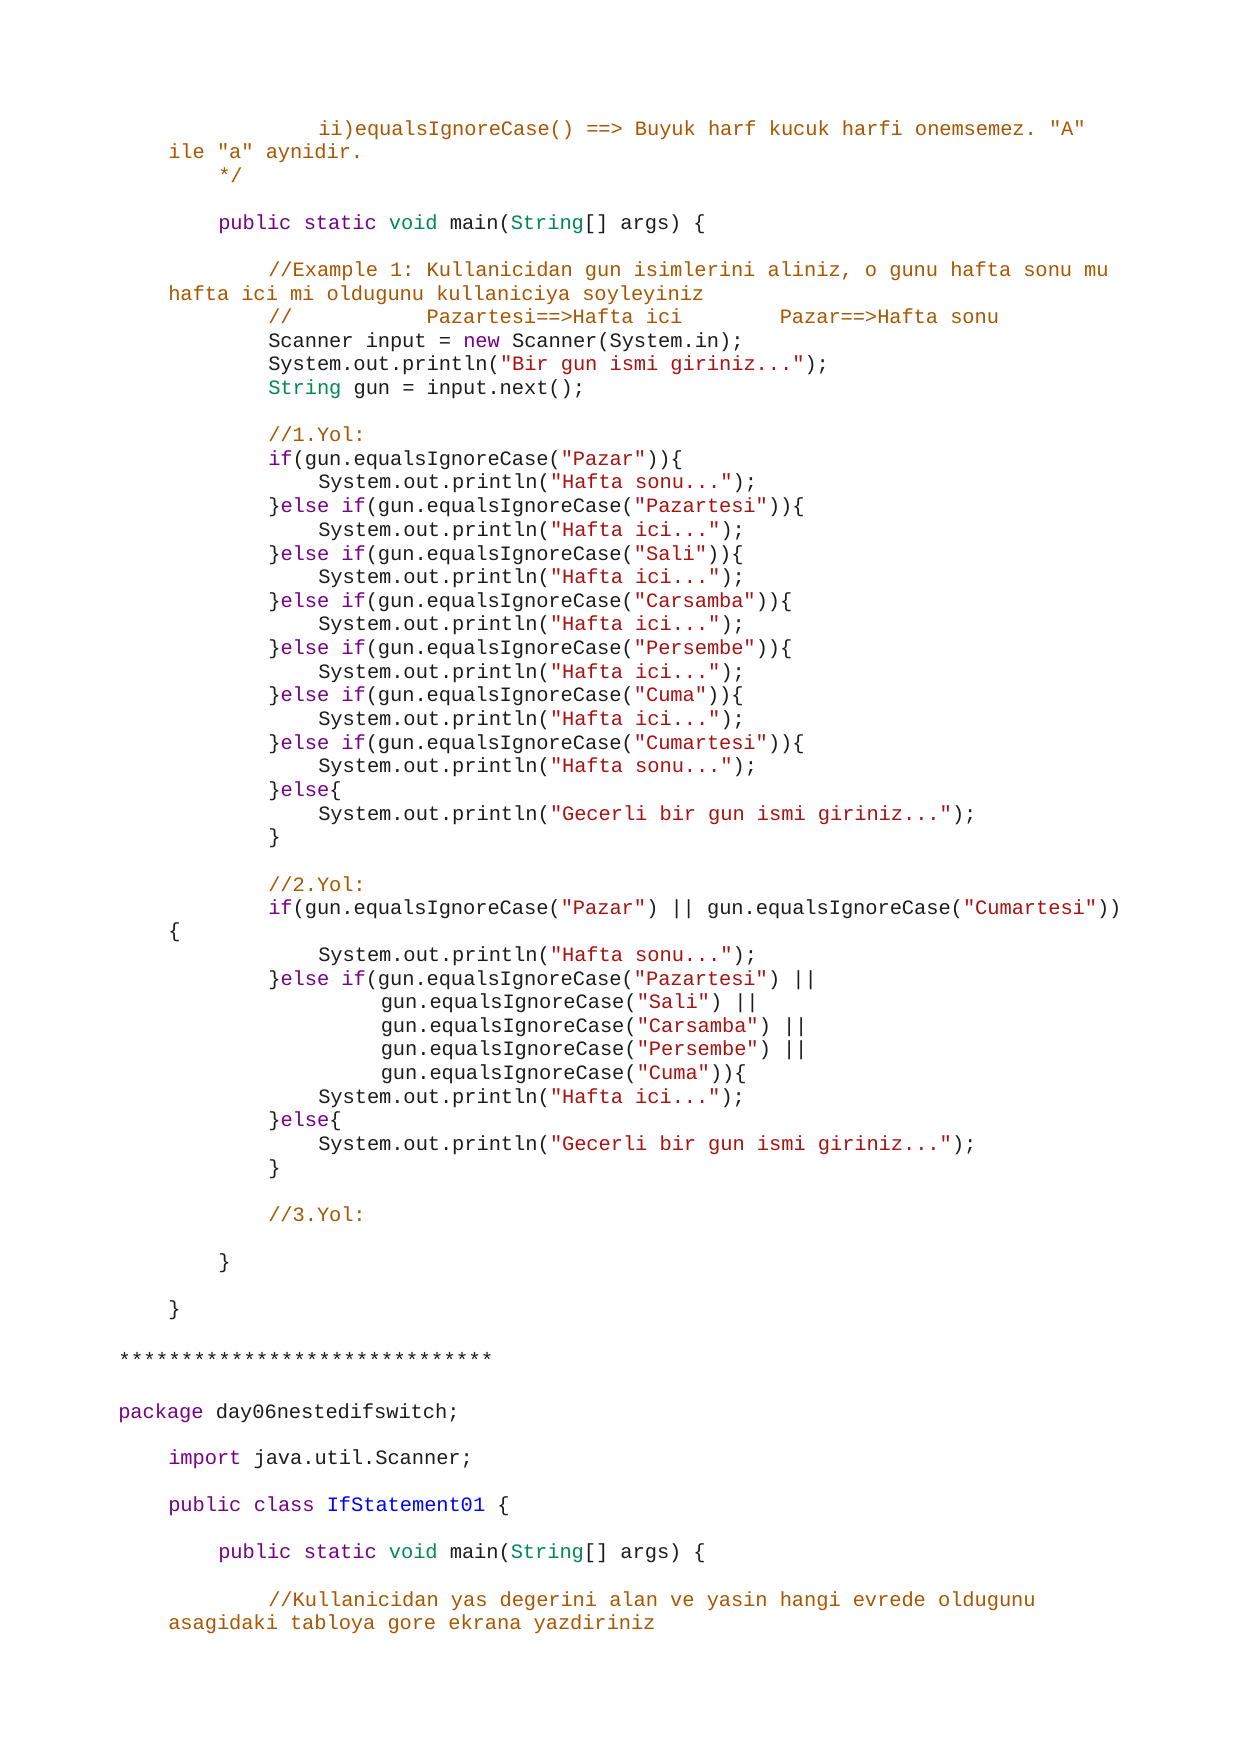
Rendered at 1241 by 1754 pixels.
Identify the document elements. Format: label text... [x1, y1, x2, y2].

text ​ [168, 1471, 1122, 1494]
text } [168, 1157, 1122, 1180]
text import java.util.Scanner; [168, 1448, 1122, 1471]
text ​ [168, 236, 1122, 259]
text public static void main(String[] args) { [168, 212, 1122, 236]
text gun.equalsIgnoreCase("Cuma")){ [168, 1062, 1122, 1086]
text } [168, 1298, 1122, 1322]
text ​ [168, 850, 1122, 873]
text System.out.println("Gecerli bir gun ismi giriniz..."); [168, 1133, 1122, 1157]
text if(gun.equalsIgnoreCase("Pazar")){ [168, 448, 1122, 472]
text gun.equalsIgnoreCase("Carsamba") || [168, 1015, 1122, 1038]
text } [168, 826, 1122, 850]
text //Example 1: Kullanicidan gun isimlerini aliniz, o gunu hafta sonu mu hafta ici mi oldugunu kullaniciya soyleyiniz [168, 259, 1122, 306]
text gun.equalsIgnoreCase("Persembe") || [168, 1038, 1122, 1062]
text */ [168, 165, 1122, 188]
text gun.equalsIgnoreCase("Sali") || [168, 991, 1122, 1015]
text public static void main(String[] args) { [168, 1541, 1122, 1565]
text ​ [168, 1228, 1122, 1251]
text // Pazartesi==>Hafta ici Pazar==>Hafta sonu [168, 306, 1122, 330]
text }else{ [168, 1109, 1122, 1133]
text ​ [168, 1424, 1122, 1448]
text System.out.println("Hafta sonu..."); [168, 944, 1122, 967]
text }else{ [168, 779, 1122, 803]
text if(gun.equalsIgnoreCase("Pazar") || gun.equalsIgnoreCase("Cumartesi")){ [168, 897, 1122, 944]
text System.out.println("Gecerli bir gun ismi giriniz..."); [168, 803, 1122, 826]
text System.out.println("Hafta ici..."); [168, 613, 1122, 637]
text }else if(gun.equalsIgnoreCase("Persembe")){ [168, 637, 1122, 661]
text //1.Yol: [168, 424, 1122, 448]
text System.out.println("Hafta ici..."); [168, 708, 1122, 732]
text //2.Yol: [168, 873, 1122, 897]
text System.out.println("Bir gun ismi giriniz..."); [168, 353, 1122, 377]
text public class IfStatement01 { [168, 1494, 1122, 1518]
text ii)equalsIgnoreCase() ==> Buyuk harf kucuk harfi onemsemez. "A" ile "a" aynidir. [168, 118, 1122, 165]
text }else if(gun.equalsIgnoreCase("Sali")){ [168, 542, 1122, 566]
text System.out.println("Hafta ici..."); [168, 661, 1122, 684]
text ​ [168, 1518, 1122, 1541]
text ****************************** [118, 1349, 1122, 1373]
text }else if(gun.equalsIgnoreCase("Carsamba")){ [168, 590, 1122, 613]
text //Kullanicidan yas degerini alan ve yasin hangi evrede oldugunu asagidaki tabloya gore ekrana yazdiriniz [168, 1588, 1122, 1635]
text Scanner input = new Scanner(System.in); [168, 330, 1122, 353]
text ​ [168, 1275, 1122, 1298]
text String gun = input.next(); [168, 377, 1122, 401]
text ​ [168, 1565, 1122, 1588]
text System.out.println("Hafta sonu..."); [168, 472, 1122, 495]
text System.out.println("Hafta ici..."); [168, 519, 1122, 542]
text }else if(gun.equalsIgnoreCase("Cumartesi")){ [168, 732, 1122, 755]
text ​ [168, 401, 1122, 424]
text }else if(gun.equalsIgnoreCase("Pazartesi") || [168, 967, 1122, 991]
text System.out.println("Hafta sonu..."); [168, 755, 1122, 779]
text System.out.println("Hafta ici..."); [168, 1086, 1122, 1109]
text }else if(gun.equalsIgnoreCase("Cuma")){ [168, 684, 1122, 708]
text System.out.println("Hafta ici..."); [168, 566, 1122, 590]
text }else if(gun.equalsIgnoreCase("Pazartesi")){ [168, 495, 1122, 519]
text ​ [168, 1180, 1122, 1204]
text //3.Yol: [168, 1204, 1122, 1228]
text } [168, 1251, 1122, 1275]
text package day06nestedifswitch; [118, 1401, 1122, 1424]
text ​ [168, 188, 1122, 212]
